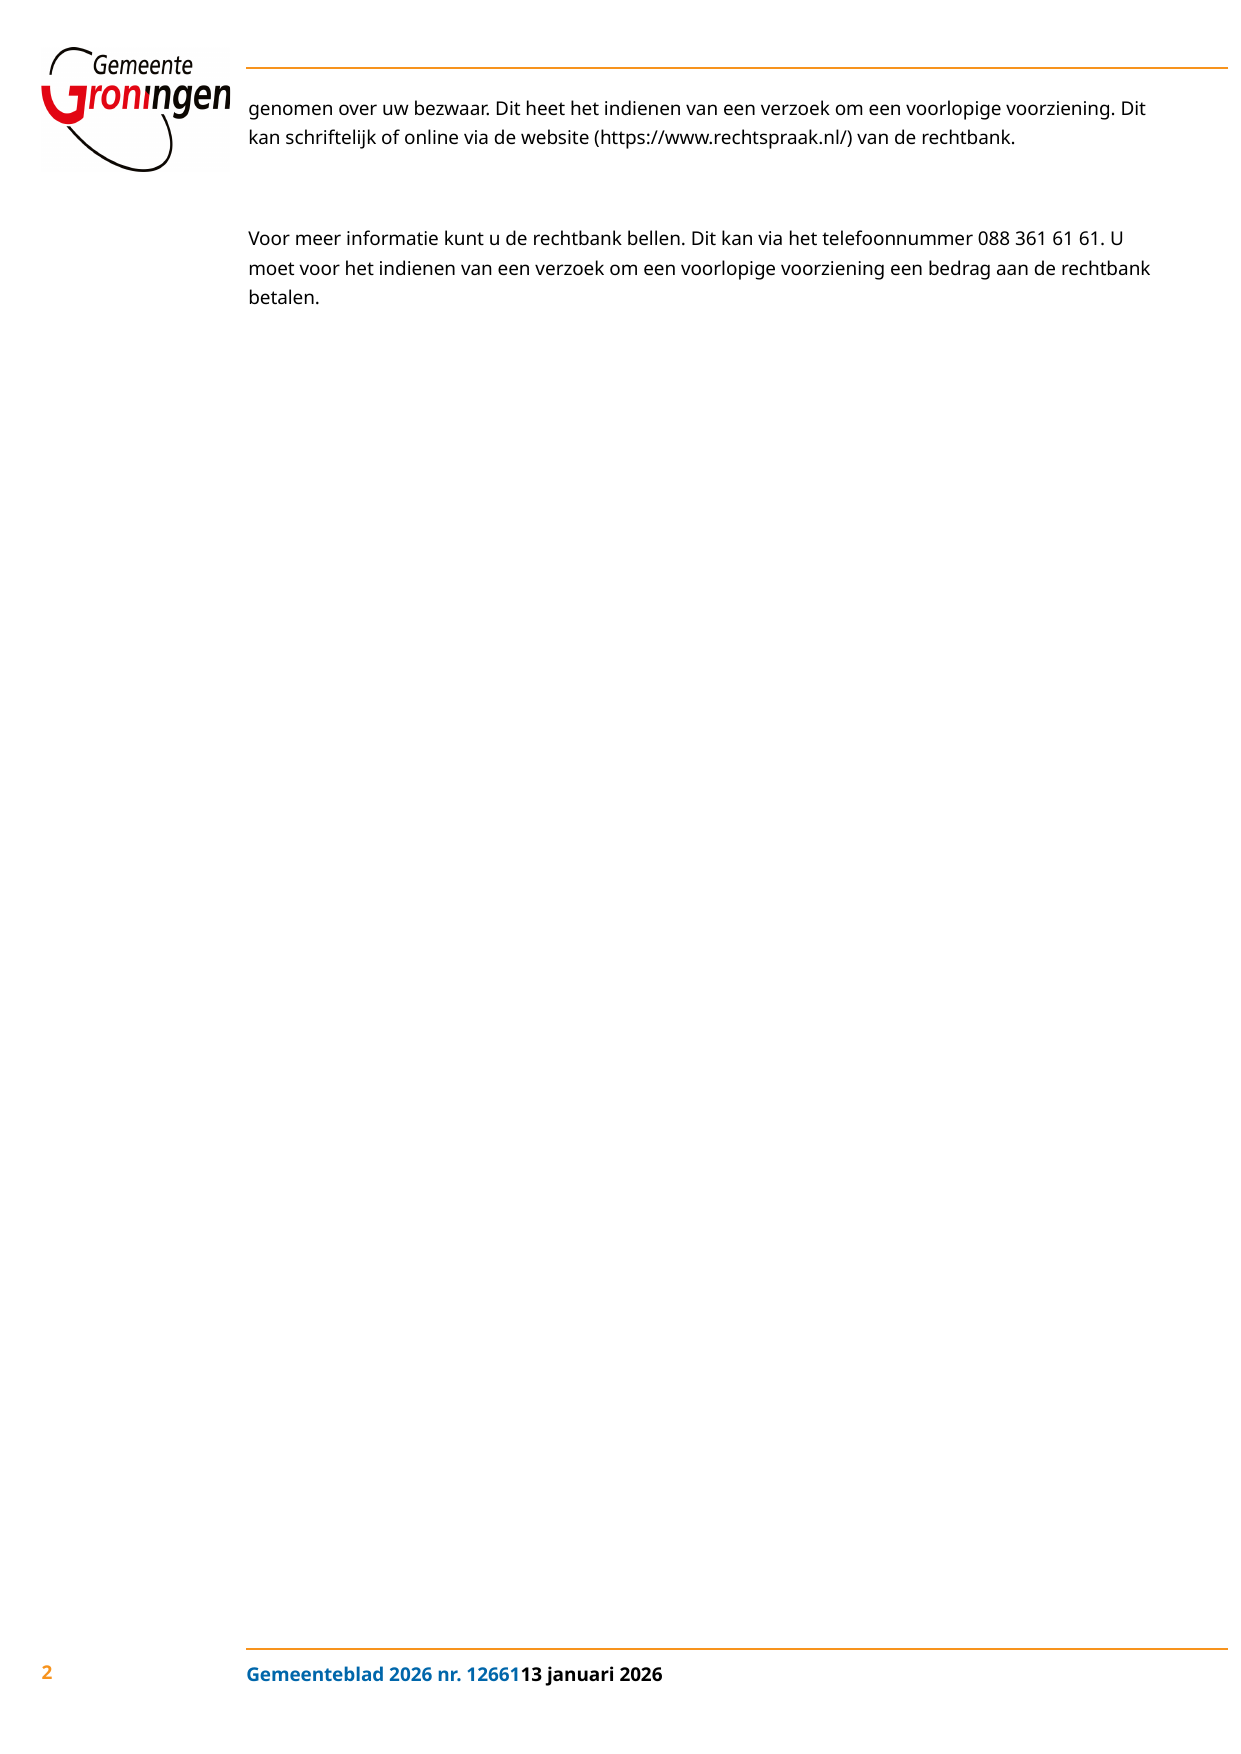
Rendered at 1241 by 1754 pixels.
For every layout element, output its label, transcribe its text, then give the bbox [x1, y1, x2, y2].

picture [41, 47, 231, 172]
text Voor meer informatie kunt u de rechtbank bellen. Dit kan via het telefoonnummer 088 361 61 61. U moet voor het indienen van een verzoek om een voorlopige voorziening een bedrag aan de rechtbank betalen. [248, 225, 1152, 310]
text genomen over uw bezwaar. Dit heet het indienen van een verzoek om een voorlopige voorziening. Dit kan schriftelijk of online via de website (https://www.rechtspraak.nl/) van de rechtbank. [248, 95, 1152, 150]
